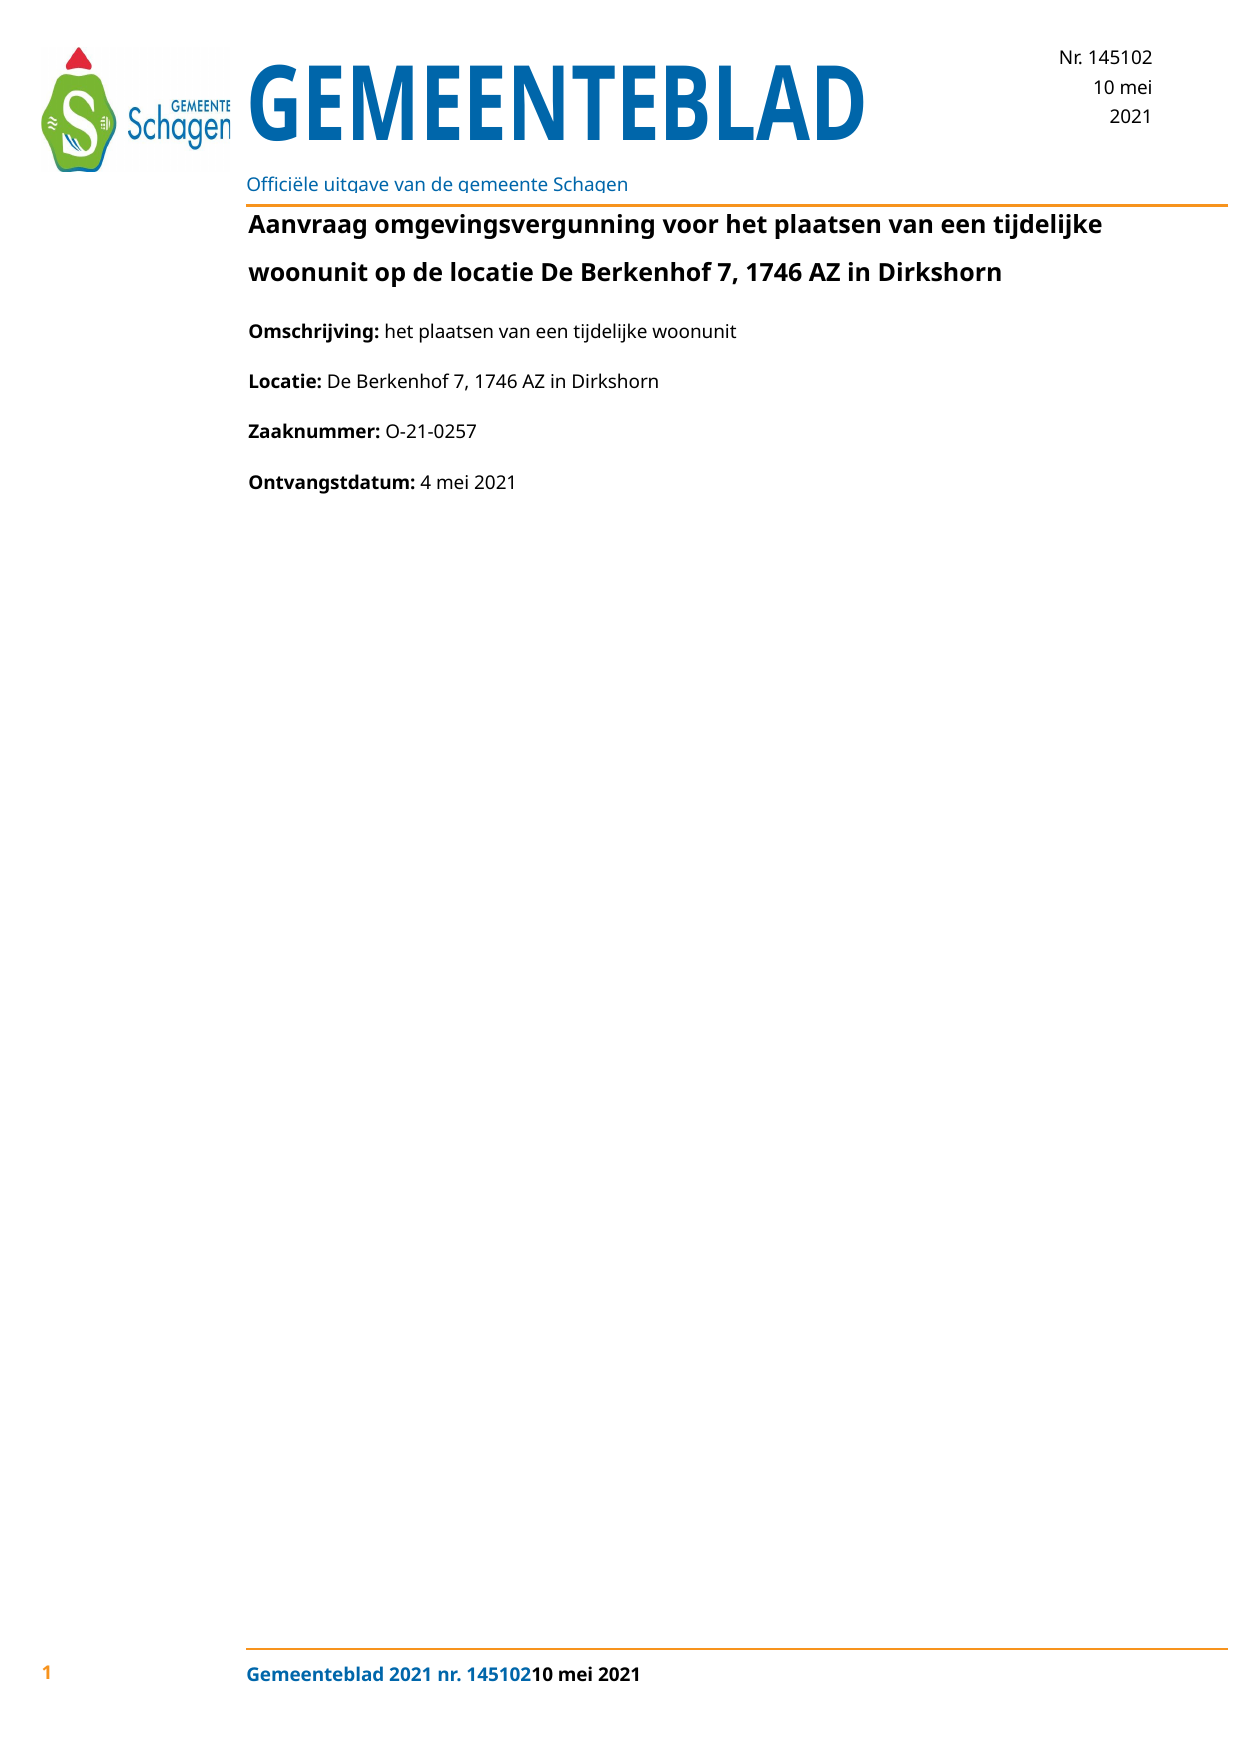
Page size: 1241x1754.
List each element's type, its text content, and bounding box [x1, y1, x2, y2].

text Zaaknummer: O-21-0257 [248, 419, 1152, 444]
text Aanvraag omgevingsvergunning voor het plaatsen van een tijdelijke woonunit op de locatie De Berkenhof 7, 1746 AZ in Dirkshorn [248, 207, 1152, 288]
text Locatie: De Berkenhof 7, 1746 AZ in Dirkshorn [248, 368, 1152, 394]
text Ontvangstdatum: 4 mei 2021 [248, 469, 1152, 495]
picture [41, 47, 231, 172]
text Omschrijving: het plaatsen van een tijdelijke woonunit [248, 318, 1152, 344]
